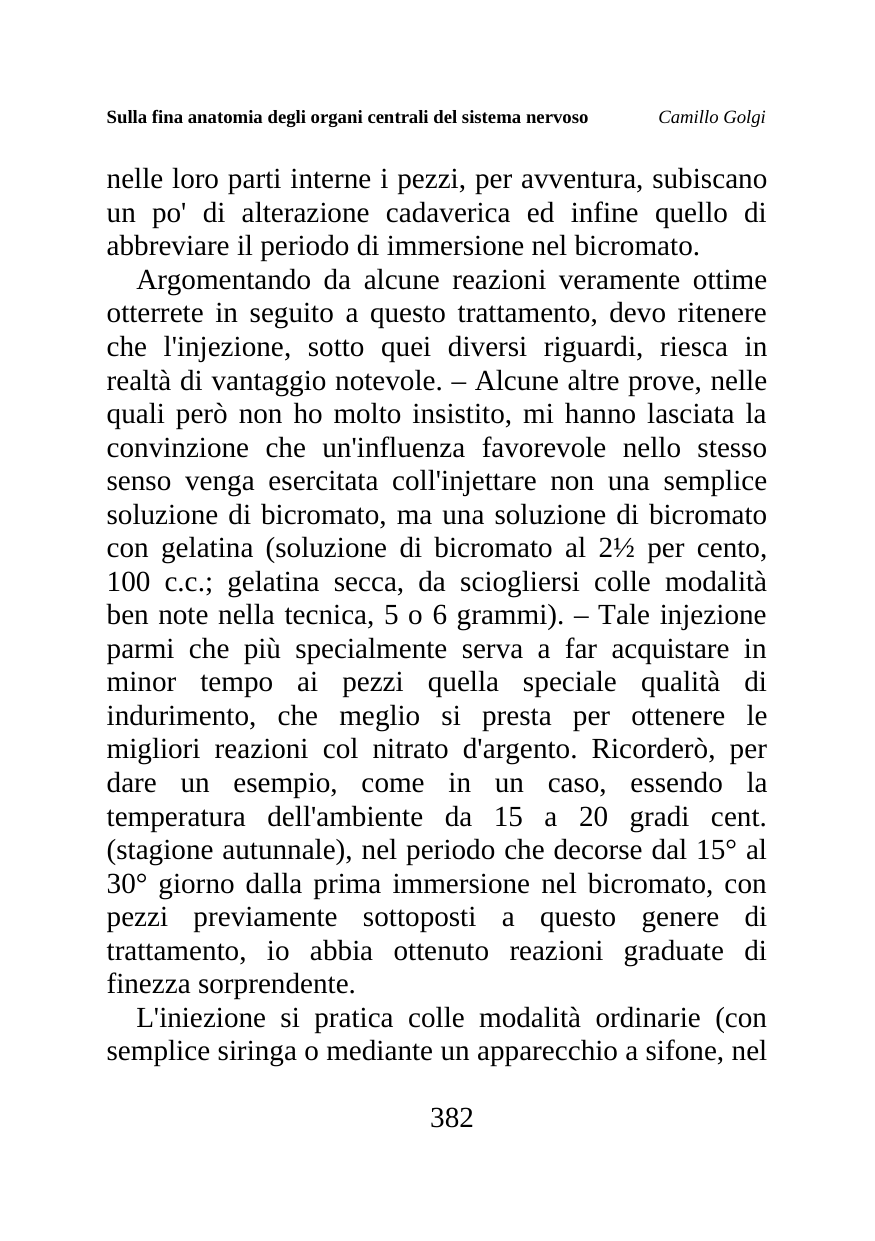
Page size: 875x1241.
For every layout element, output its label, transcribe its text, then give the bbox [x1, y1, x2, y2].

text Argomentando da alcune reazioni veramente ottime otterrete in seguito a questo trattamento, devo ritenere che l'injezione, sotto quei diversi riguardi, riesca in realtà di vantaggio notevole. – Alcune altre prove, nelle quali però non ho molto insistito, mi hanno lasciata la convinzione che un'influenza favorevole nello stesso senso venga esercitata coll'injettare non una semplice soluzione di bicromato, ma una soluzione di bicromato con gelatina (soluzione di bicromato al 2½ per cento, 100 c.c.; gelatina secca, da sciogliersi colle modalità ben note nella tecnica, 5 o 6 grammi). – Tale injezione parmi che più specialmente serva a far acquistare in minor tempo ai pezzi quella speciale qualità di indurimento, che meglio si presta per ottenere le migliori reazioni col nitrato d'argento. Ricorderò, per dare un esempio, come in un caso, essendo la temperatura dell'ambiente da 15 a 20 gradi cent. (stagione autunnale), nel periodo che decorse dal 15° al 30° giorno dalla prima immersione nel bicromato, con pezzi previamente sottoposti a questo genere di trattamento, io abbia ottenuto reazioni graduate di finezza sorprendente. [106, 262, 768, 1000]
text nelle loro parti interne i pezzi, per avventura, subiscano un po' di alterazione cadaverica ed infine quello di abbreviare il periodo di immersione nel bicromato. [106, 161, 768, 262]
text L'iniezione si pratica colle modalità ordinarie (con semplice siringa o mediante un apparecchio a sifone, nel [106, 1000, 768, 1067]
